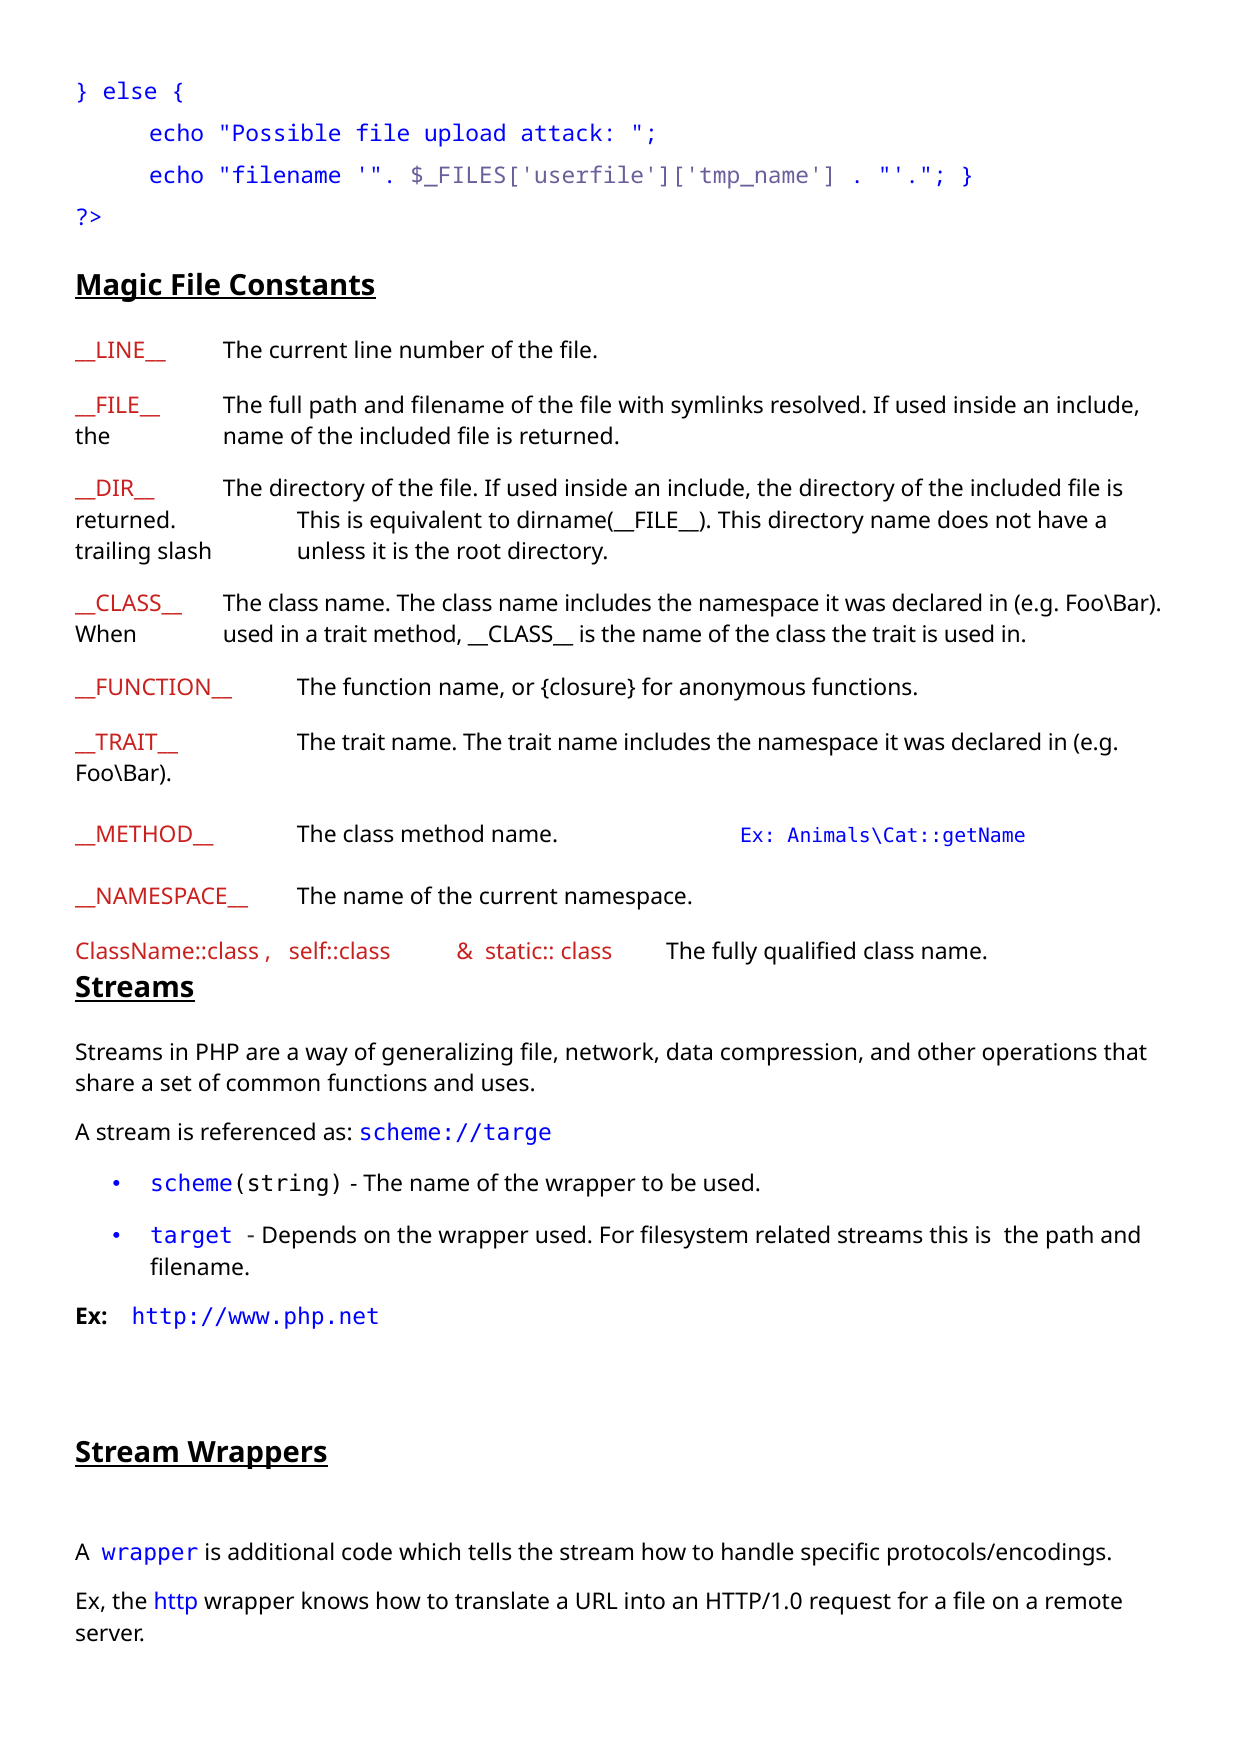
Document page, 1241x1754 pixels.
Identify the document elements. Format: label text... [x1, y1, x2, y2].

text Stream Wrappers [75, 1431, 1166, 1471]
list target - Depends on the wrapper used. For filesystem related streams this is the path and filename. [112, 1217, 1166, 1282]
text echo "filename '". $_FILES['userfile']['tmp_name'] . "'."; } [75, 159, 1166, 190]
text __DIR__ The directory of the file. If used inside an include, the directory of the included file is returned. This is equivalent to dirname(__FILE__). This directory name does not have a trailing slash unless it is the root directory. [75, 472, 1166, 566]
text __FILE__ The full path and filename of the file with symlinks resolved. If used inside an include, the name of the included file is returned. [75, 389, 1166, 451]
text ClassName::class , self::class & static:: class The fully qualified class name. [75, 935, 1166, 966]
text echo "Possible file upload attack: "; [75, 117, 1166, 148]
text Streams [75, 966, 1166, 1006]
text __NAMESPACE__ The name of the current namespace. [75, 879, 1166, 911]
text __FUNCTION__ The function name, or {closure} for anonymous functions. [75, 671, 1166, 702]
text __METHOD__ The class method name. Ex: Animals\Cat::getName [75, 818, 1166, 849]
text __CLASS__ The class name. The class name includes the namespace it was declared in (e.g. Foo\Bar). When used in a trait method, __CLASS__ is the name of the class the trait is used in. [75, 587, 1166, 649]
list scheme(string) - The name of the wrapper to be used. [112, 1165, 1166, 1199]
text A stream is referenced as: scheme://targe [75, 1116, 1166, 1147]
text } else { [75, 75, 1166, 106]
text A wrapper is additional code which tells the stream how to handle specific protocols/encodings. [75, 1536, 1166, 1567]
text Ex, the http wrapper knows how to translate a URL into an HTTP/1.0 request for a file on a remote server. [75, 1585, 1166, 1648]
text __LINE__ The current line number of the file. [75, 333, 1166, 365]
text Ex: http://www.php.net [75, 1300, 1166, 1331]
text Streams in PHP are a way of generalizing file, network, data compression, and other operations that share a set of common functions and uses. [75, 1036, 1166, 1098]
text ?> [75, 201, 1166, 232]
text __TRAIT__ The trait name. The trait name includes the namespace it was declared in (e.g. Foo\Bar). [75, 726, 1166, 788]
text Magic File Constants [75, 264, 1166, 303]
